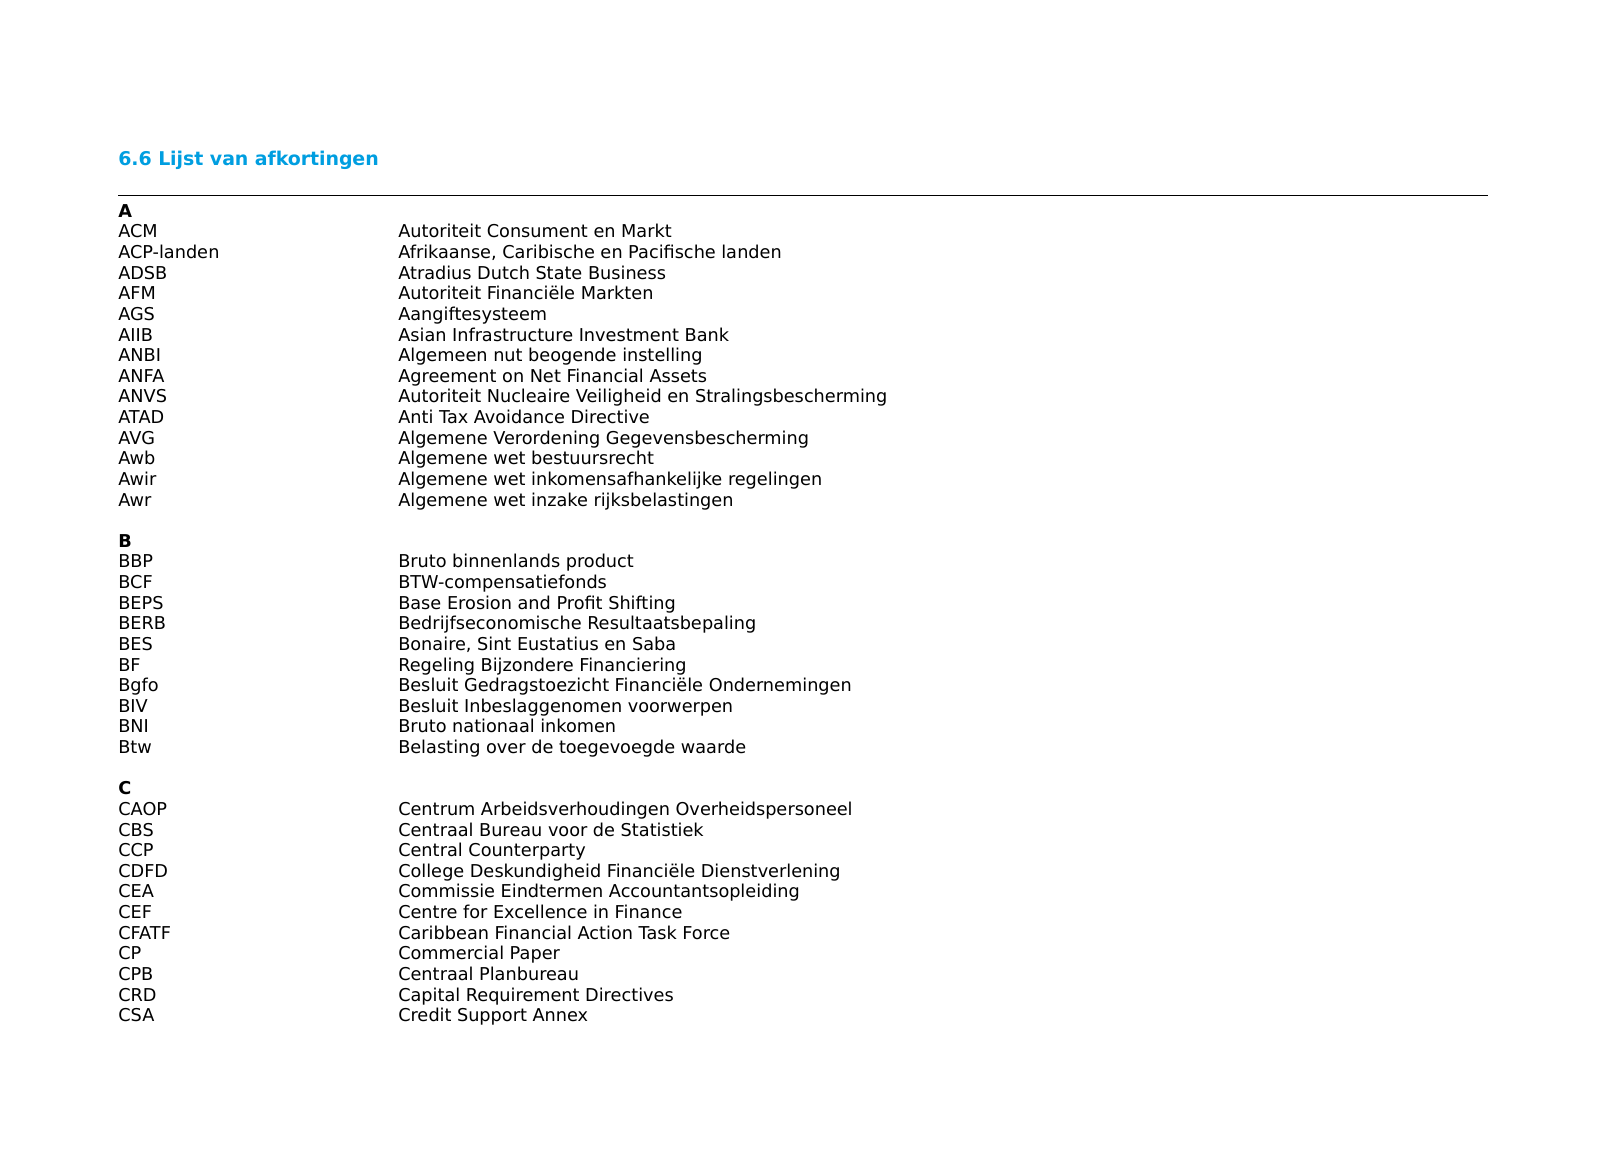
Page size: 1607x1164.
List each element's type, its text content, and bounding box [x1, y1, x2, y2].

table_cell CEA [118, 881, 392, 902]
table_cell Centre for Excellence in Finance [392, 902, 1488, 923]
table_cell Agreement on Net Financial Assets [392, 366, 1488, 386]
table_cell Caribbean Financial Action Task Force [392, 923, 1488, 943]
table_cell Bonaire, Sint Eustatius en Saba [392, 634, 1488, 654]
table_cell ACM [118, 221, 392, 242]
table_cell BES [118, 634, 392, 654]
table_cell CCP [118, 840, 392, 861]
table_cell BEPS [118, 593, 392, 613]
table_cell [118, 510, 392, 531]
table_cell C [118, 778, 392, 799]
table_cell BERB [118, 613, 392, 634]
table_cell Centrum Arbeidsverhoudingen Overheidspersoneel [392, 799, 1488, 819]
table_cell ADSB [118, 263, 392, 283]
table_cell [392, 510, 1488, 531]
table_cell Regeling Bijzondere Financiering [392, 655, 1488, 675]
table_cell Anti Tax Avoidance Directive [392, 407, 1488, 428]
table_cell ATAD [118, 407, 392, 428]
table_cell Bedrijfseconomische Resultaatsbepaling [392, 613, 1488, 634]
subtitle 6.6 Lijst van afkortingen [118, 148, 1488, 170]
table_cell CEF [118, 902, 392, 923]
table_cell Autoriteit Consument en Markt [392, 221, 1488, 242]
table_cell [118, 758, 392, 778]
table_cell AIIB [118, 325, 392, 345]
table_header A [118, 196, 392, 221]
table_cell Algemeen nut beogende instelling [392, 345, 1488, 366]
table_cell Afrikaanse, Caribische en Pacifische landen [392, 242, 1488, 263]
table_cell [392, 758, 1488, 778]
table_cell Bruto binnenlands product [392, 551, 1488, 572]
table_cell AGS [118, 304, 392, 324]
table_header [392, 196, 1488, 221]
table_cell [392, 531, 1488, 551]
table_cell ANBI [118, 345, 392, 366]
table_cell Asian Infrastructure Investment Bank [392, 325, 1488, 345]
table_cell BBP [118, 551, 392, 572]
table_cell ANFA [118, 366, 392, 386]
table_cell AFM [118, 283, 392, 304]
table_cell Algemene wet inzake rijksbelastingen [392, 490, 1488, 510]
table_cell Algemene Verordening Gegevensbescherming [392, 428, 1488, 448]
table_cell CDFD [118, 861, 392, 881]
table_cell CP [118, 943, 392, 964]
table_cell BNI [118, 716, 392, 737]
table_cell Bruto nationaal inkomen [392, 716, 1488, 737]
table_cell Capital Requirement Directives [392, 985, 1488, 1005]
table_cell CBS [118, 820, 392, 840]
table_cell BIV [118, 696, 392, 716]
table_cell Atradius Dutch State Business [392, 263, 1488, 283]
table_cell Base Erosion and Profit Shifting [392, 593, 1488, 613]
table_cell Credit Support Annex [392, 1005, 1488, 1026]
table_cell CPB [118, 964, 392, 984]
table_cell Aangiftesysteem [392, 304, 1488, 324]
table_cell Autoriteit Nucleaire Veiligheid en Stralingsbescherming [392, 386, 1488, 407]
table_cell Commissie Eindtermen Accountantsopleiding [392, 881, 1488, 902]
table_cell Awb [118, 448, 392, 469]
table_cell B [118, 531, 392, 551]
table_cell [392, 778, 1488, 799]
table_cell Besluit Inbeslaggenomen voorwerpen [392, 696, 1488, 716]
table_cell College Deskundigheid Financiële Dienstverlening [392, 861, 1488, 881]
table_cell BTW-compensatiefonds [392, 572, 1488, 593]
table_cell Commercial Paper [392, 943, 1488, 964]
table_cell CAOP [118, 799, 392, 819]
table_cell CSA [118, 1005, 392, 1026]
table_cell Awr [118, 490, 392, 510]
table_cell CFATF [118, 923, 392, 943]
table_cell Besluit Gedragstoezicht Financiële Ondernemingen [392, 675, 1488, 696]
table_cell Awir [118, 469, 392, 489]
table_cell Btw [118, 737, 392, 758]
table_cell ACP-landen [118, 242, 392, 263]
table_cell Centraal Bureau voor de Statistiek [392, 820, 1488, 840]
table_cell CRD [118, 985, 392, 1005]
table_cell Algemene wet bestuursrecht [392, 448, 1488, 469]
table_cell ANVS [118, 386, 392, 407]
table_cell BCF [118, 572, 392, 593]
table_cell Centraal Planbureau [392, 964, 1488, 984]
table_cell AVG [118, 428, 392, 448]
table_cell BF [118, 655, 392, 675]
table_cell Bgfo [118, 675, 392, 696]
table_cell Algemene wet inkomensafhankelijke regelingen [392, 469, 1488, 489]
table_cell Autoriteit Financiële Markten [392, 283, 1488, 304]
table_cell Central Counterparty [392, 840, 1488, 861]
table_cell Belasting over de toegevoegde waarde [392, 737, 1488, 758]
